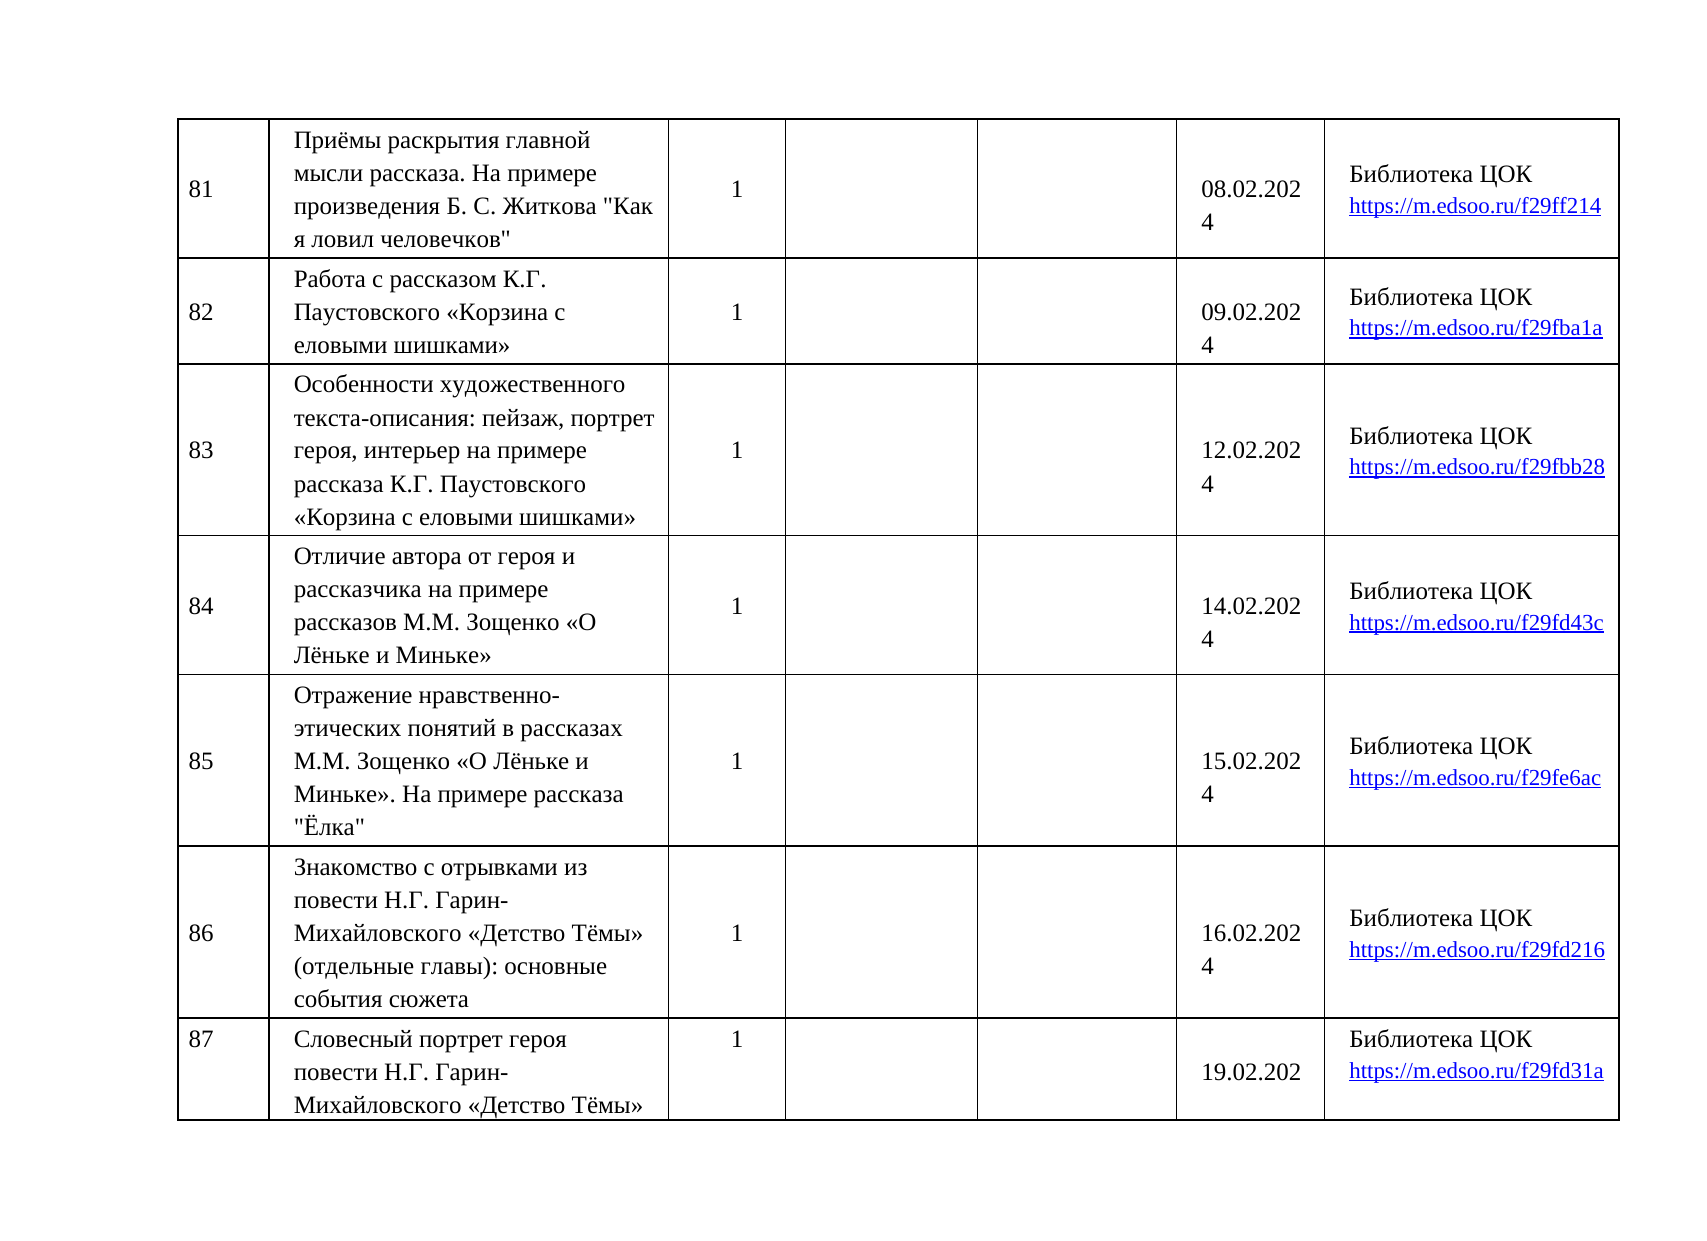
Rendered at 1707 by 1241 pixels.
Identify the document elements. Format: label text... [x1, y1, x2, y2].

table_cell Библиотека ЦОК https://m.edsoo.ru/f29fe6ac [1325, 675, 1618, 845]
table_cell [978, 120, 1176, 257]
table_cell Отличие автора от героя и рассказчика на примере рассказов М.М. Зощенко «О Лёньке и Миньке» [270, 536, 668, 673]
table_cell Особенности художественного текста-описания: пейзаж, портрет героя, интерьер на примере рассказа К.Г. Паустовского «Корзина с еловыми шишками» [270, 365, 668, 535]
table_cell Библиотека ЦОК https://m.edsoo.ru/f29fba1a [1325, 259, 1618, 363]
table_cell [978, 847, 1176, 1017]
table_cell 82 [179, 259, 268, 363]
table_cell [786, 365, 977, 535]
table_cell [978, 536, 1176, 673]
table_cell [786, 536, 977, 673]
table_cell [786, 1019, 977, 1119]
table_cell [786, 847, 977, 1017]
table_cell 87 [179, 1019, 268, 1119]
table_cell [978, 365, 1176, 535]
table_cell [978, 259, 1176, 363]
table_cell Библиотека ЦОК https://m.edsoo.ru/f29fd216 [1325, 847, 1618, 1017]
table_cell [786, 259, 977, 363]
table_cell [786, 675, 977, 845]
table_cell 14.02.2024 [1177, 536, 1324, 673]
table_cell Библиотека ЦОК https://m.edsoo.ru/f29fd31a [1325, 1019, 1618, 1119]
table_cell 12.02.2024 [1177, 365, 1324, 535]
table_cell [978, 675, 1176, 845]
table_cell 1 [669, 365, 785, 535]
table_cell 09.02.2024 [1177, 259, 1324, 363]
table_cell 83 [179, 365, 268, 535]
table_cell 1 [669, 847, 785, 1017]
table_cell Отражение нравственно-этических понятий в рассказах М.М. Зощенко «О Лёньке и Миньке». На примере рассказа "Ёлка" [270, 675, 668, 845]
table_cell 85 [179, 675, 268, 845]
table_cell 81 [179, 120, 268, 257]
table_cell 1 [669, 120, 785, 257]
table_cell Библиотека ЦОК https://m.edsoo.ru/f29fd43c [1325, 536, 1618, 673]
table_cell Приёмы раскрытия главной мысли рассказа. На примере произведения Б. С. Житкова "Как я ловил человечков" [270, 120, 668, 257]
table_cell 19.02.202 [1177, 1019, 1324, 1119]
table_cell Библиотека ЦОК https://m.edsoo.ru/f29fbb28 [1325, 365, 1618, 535]
table_cell Библиотека ЦОК https://m.edsoo.ru/f29ff214 [1325, 120, 1618, 257]
table_cell 1 [669, 536, 785, 673]
table_cell [978, 1019, 1176, 1119]
table_cell 86 [179, 847, 268, 1017]
table_cell 84 [179, 536, 268, 673]
table_cell 16.02.2024 [1177, 847, 1324, 1017]
table_cell 15.02.2024 [1177, 675, 1324, 845]
table_cell Словесный портрет героя повести Н.Г. Гарин-Михайловского «Детство Тёмы» [270, 1019, 668, 1119]
table_cell 1 [669, 675, 785, 845]
table_cell 1 [669, 1019, 785, 1119]
table_cell Работа с рассказом К.Г. Паустовского «Корзина с еловыми шишками» [270, 259, 668, 363]
table_cell 1 [669, 259, 785, 363]
table_cell [786, 120, 977, 257]
table_cell Знакомство с отрывками из повести Н.Г. Гарин-Михайловского «Детство Тёмы» (отдельные главы): основные события сюжета [270, 847, 668, 1017]
table_cell 08.02.2024 [1177, 120, 1324, 257]
